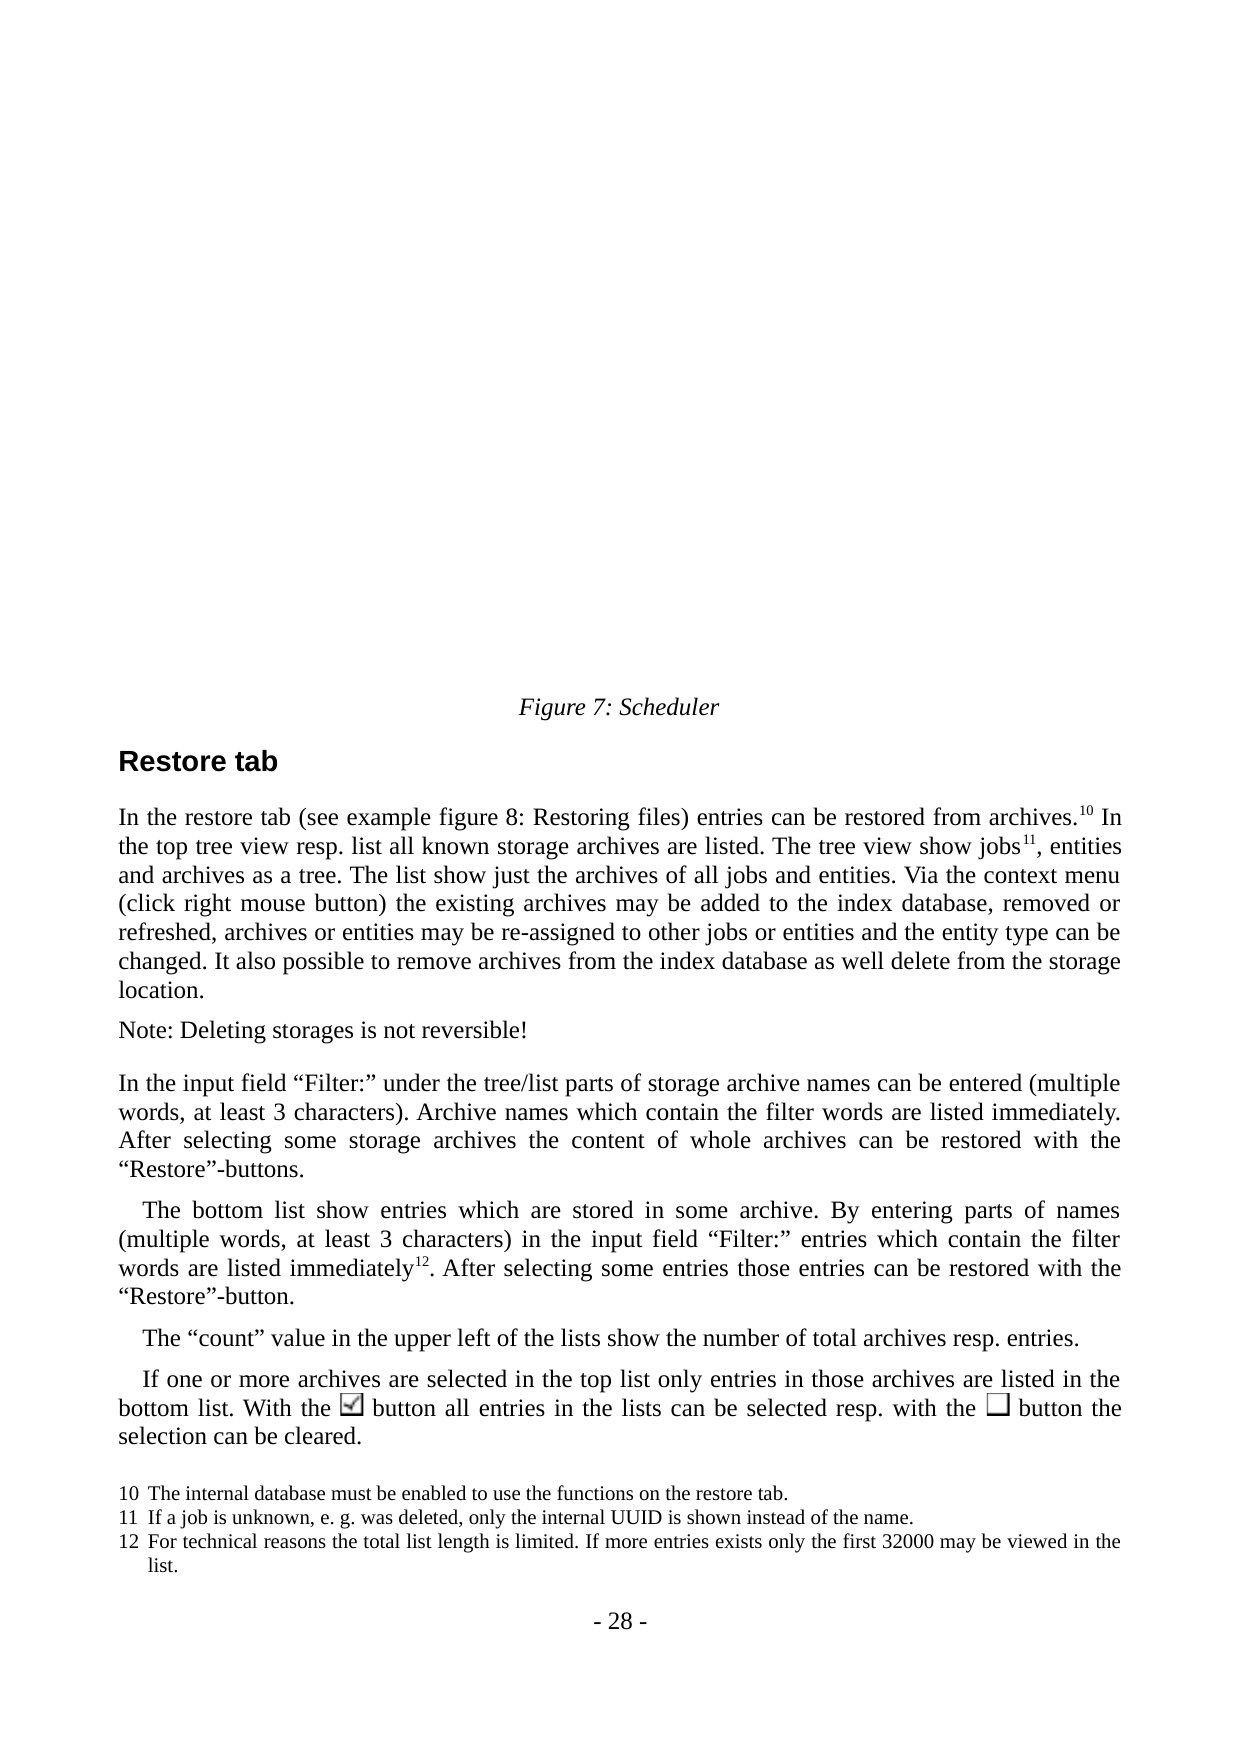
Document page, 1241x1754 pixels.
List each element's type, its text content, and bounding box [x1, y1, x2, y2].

text The bottom list show entries which are stored in some archive. By entering parts of names (multiple words, at least 3 characters) in the input field “Filter:” entries which contain the filter words are listed immediately. After selecting some entries those entries can be restored with the “Restore”-button. [118, 1195, 1122, 1310]
text For technical reasons the total list length is limited. If more entries exists only the first 32000 may be viewed in the list. [118, 1529, 1122, 1577]
text The internal database must be enabled to use the functions on the restore tab. [118, 1481, 1122, 1505]
picture [986, 1393, 1010, 1416]
subtitle Restore tab [118, 118, 1122, 778]
text If a job is unknown, e. g. was deleted, only the internal UUID is shown instead of the name. [118, 1505, 1122, 1529]
text The “count” value in the upper left of the lists show the number of total archives resp. entries. [118, 1323, 1122, 1351]
text Figure 7: Scheduler [291, 154, 949, 721]
text If one or more archives are selected in the top list only entries in those archives are listed in the bottom list. With the button all entries in the lists can be selected resp. with the button the selection can be cleared. [118, 1364, 1122, 1450]
text In the restore tab (see example figure 8: Restoring files) entries can be restored from archives. In the top tree view resp. list all known storage archives are listed. The tree view show jobs, entities and archives as a tree. The list show just the archives of all jobs and entities. Via the context menu (click right mouse button) the existing archives may be added to the index database, removed or refreshed, archives or entities may be re-assigned to other jobs or entities and the entity type can be changed. It also possible to remove archives from the index database as well delete from the storage location. [118, 802, 1122, 1003]
picture [340, 1393, 364, 1416]
text Note: Deleting storages is not reversible! [118, 1015, 1122, 1044]
text In the input field “Filter:” under the tree/list parts of storage archive names can be entered (multiple words, at least 3 characters). Archive names which contain the filter words are listed immediately. After selecting some storage archives the content of whole archives can be restored with the “Restore”-buttons. [118, 1068, 1122, 1183]
